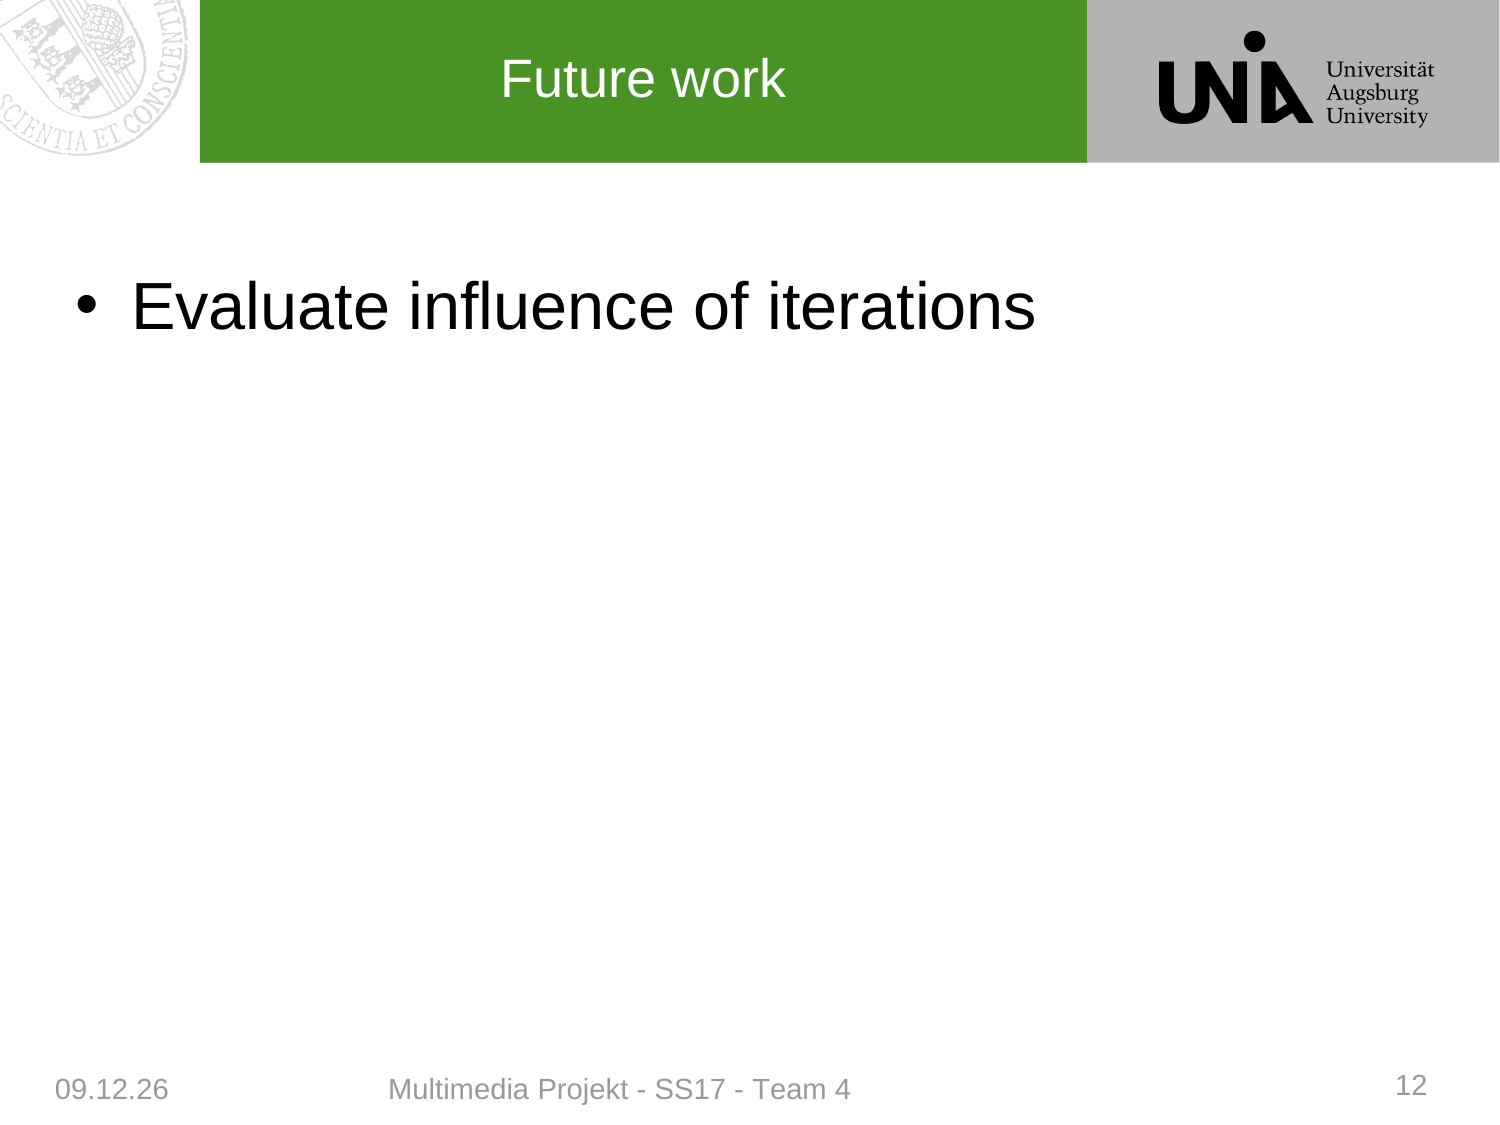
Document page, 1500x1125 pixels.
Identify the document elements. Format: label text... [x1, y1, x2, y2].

picture [1122, 12, 1488, 271]
list Evaluate influence of iterations [75, 263, 1426, 1006]
picture [0, 0, 188, 156]
title Future work [199, 35, 1087, 163]
